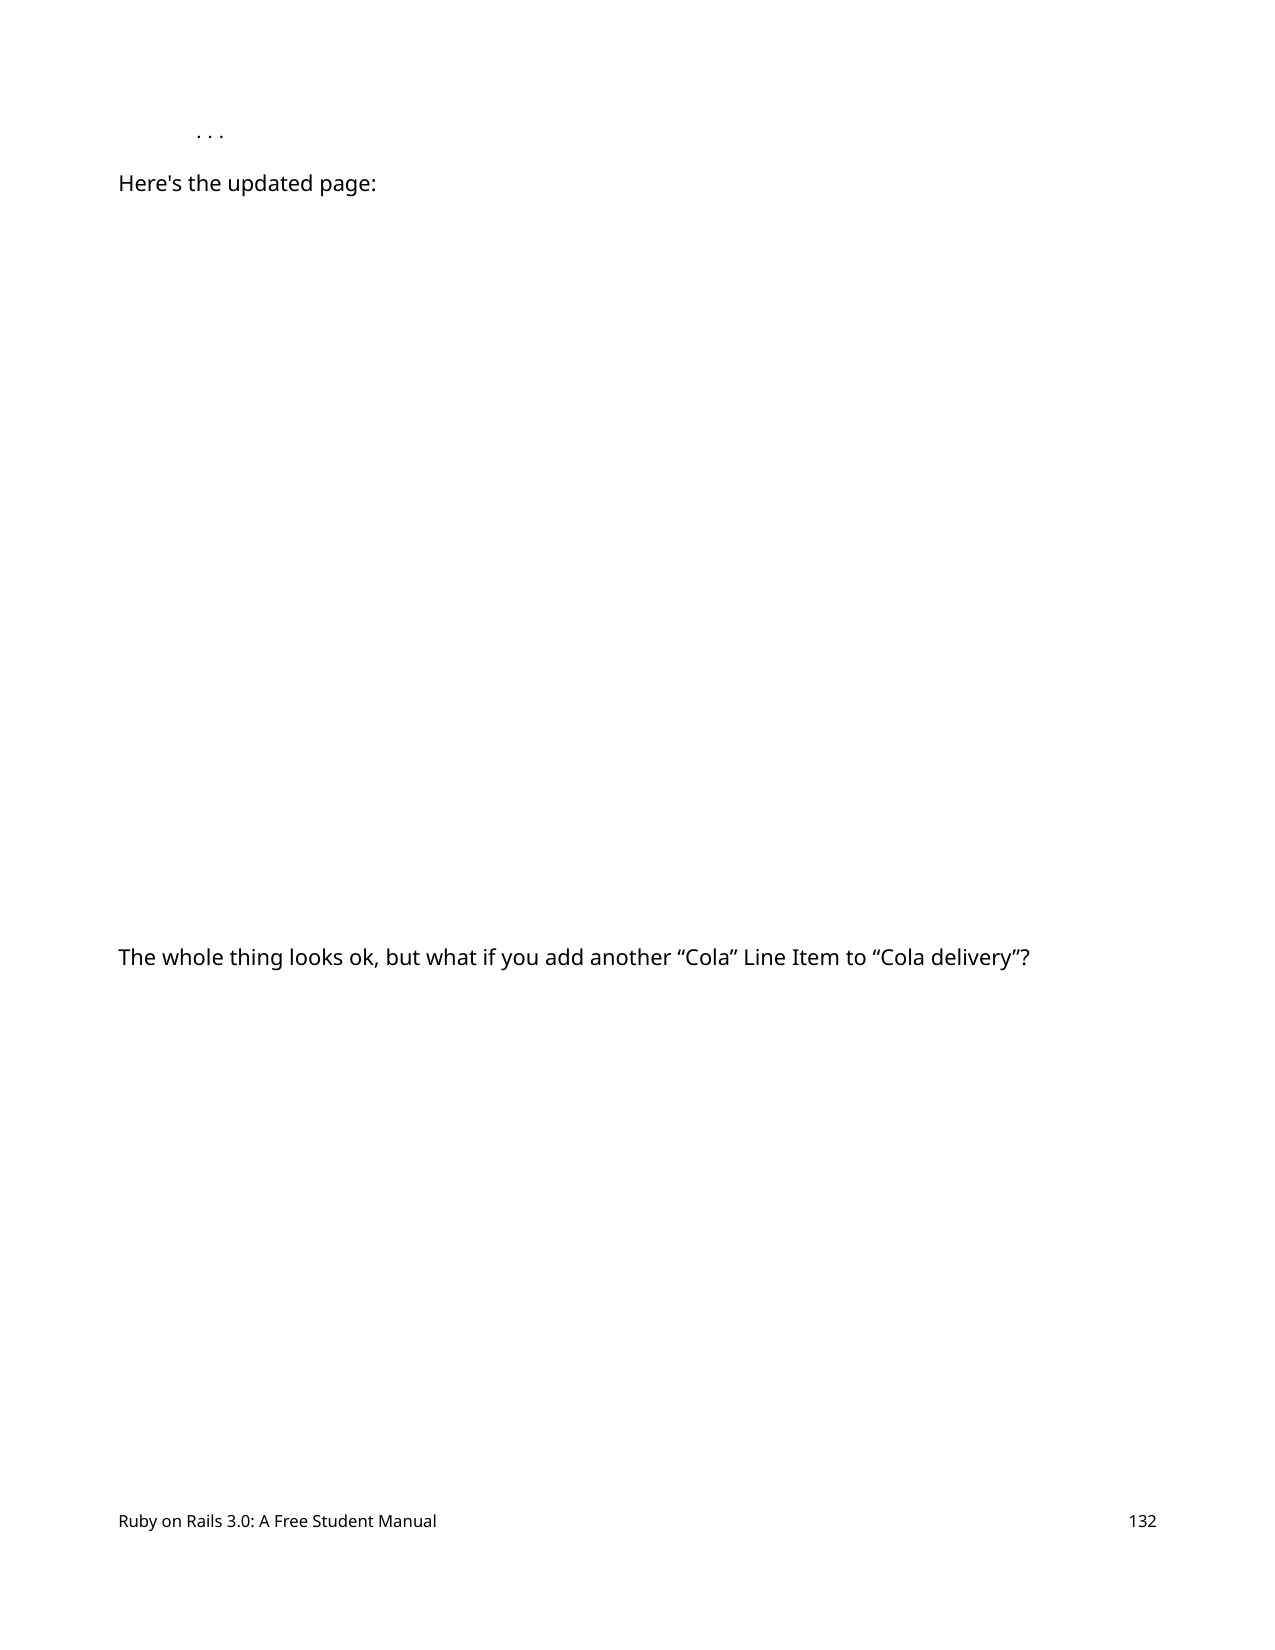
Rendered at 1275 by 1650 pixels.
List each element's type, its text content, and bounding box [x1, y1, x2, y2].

text The whole thing looks ok, but what if you add another “Cola” Line Item to “Cola delivery”? [118, 942, 1157, 972]
text Here's the updated page: [118, 168, 1157, 227]
text ... [193, 118, 1157, 144]
